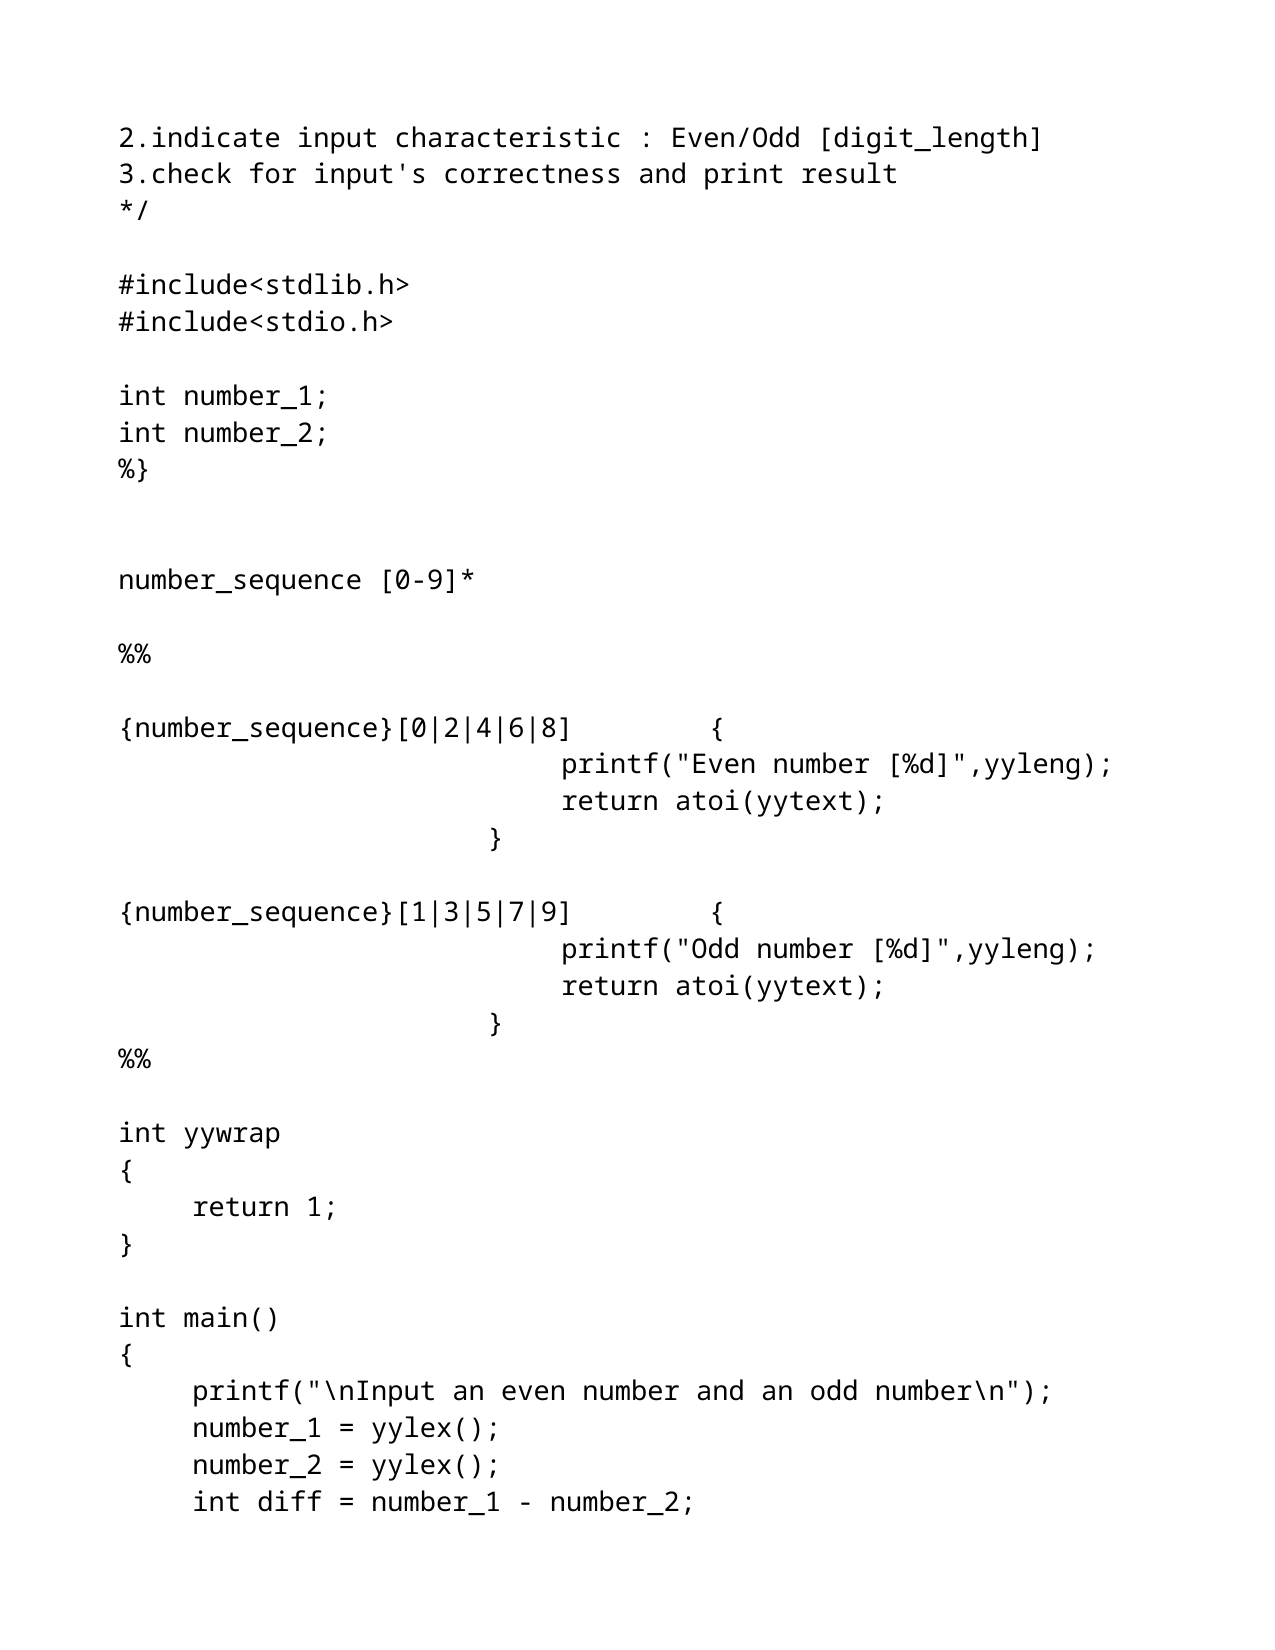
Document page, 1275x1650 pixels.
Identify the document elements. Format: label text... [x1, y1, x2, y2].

text return 1; [118, 1187, 1157, 1224]
text printf("Odd number [%d]",yyleng); [118, 929, 1157, 966]
text return atoi(yytext); [118, 782, 1157, 819]
text {number_sequence}[0|2|4|6|8] { [118, 708, 1157, 745]
text } [118, 819, 1157, 856]
text 2.indicate input characteristic : Even/Odd [digit_length] [118, 118, 1157, 155]
text number_2 = yylex(); [118, 1446, 1157, 1482]
text {number_sequence}[1|3|5|7|9] { [118, 892, 1157, 929]
text %% [118, 1040, 1157, 1077]
text printf("Even number [%d]",yyleng); [118, 745, 1157, 782]
text printf("\nInput an even number and an odd number\n"); [118, 1372, 1157, 1409]
text int diff = number_1 - number_2; [118, 1482, 1157, 1519]
text %} [118, 450, 1157, 487]
text { [118, 1151, 1157, 1187]
text number_sequence [0-9]* [118, 561, 1157, 597]
text } [118, 1003, 1157, 1040]
text int yywrap [118, 1114, 1157, 1151]
text number_1 = yylex(); [118, 1409, 1157, 1446]
text int main() [118, 1298, 1157, 1335]
text %% [118, 634, 1157, 671]
text } [118, 1224, 1157, 1261]
text { [118, 1335, 1157, 1372]
text int number_1; [118, 376, 1157, 413]
text #include<stdio.h> [118, 302, 1157, 339]
text int number_2; [118, 413, 1157, 450]
text return atoi(yytext); [118, 966, 1157, 1003]
text #include<stdlib.h> [118, 266, 1157, 302]
text */ [118, 192, 1157, 229]
text 3.check for input's correctness and print result [118, 155, 1157, 192]
